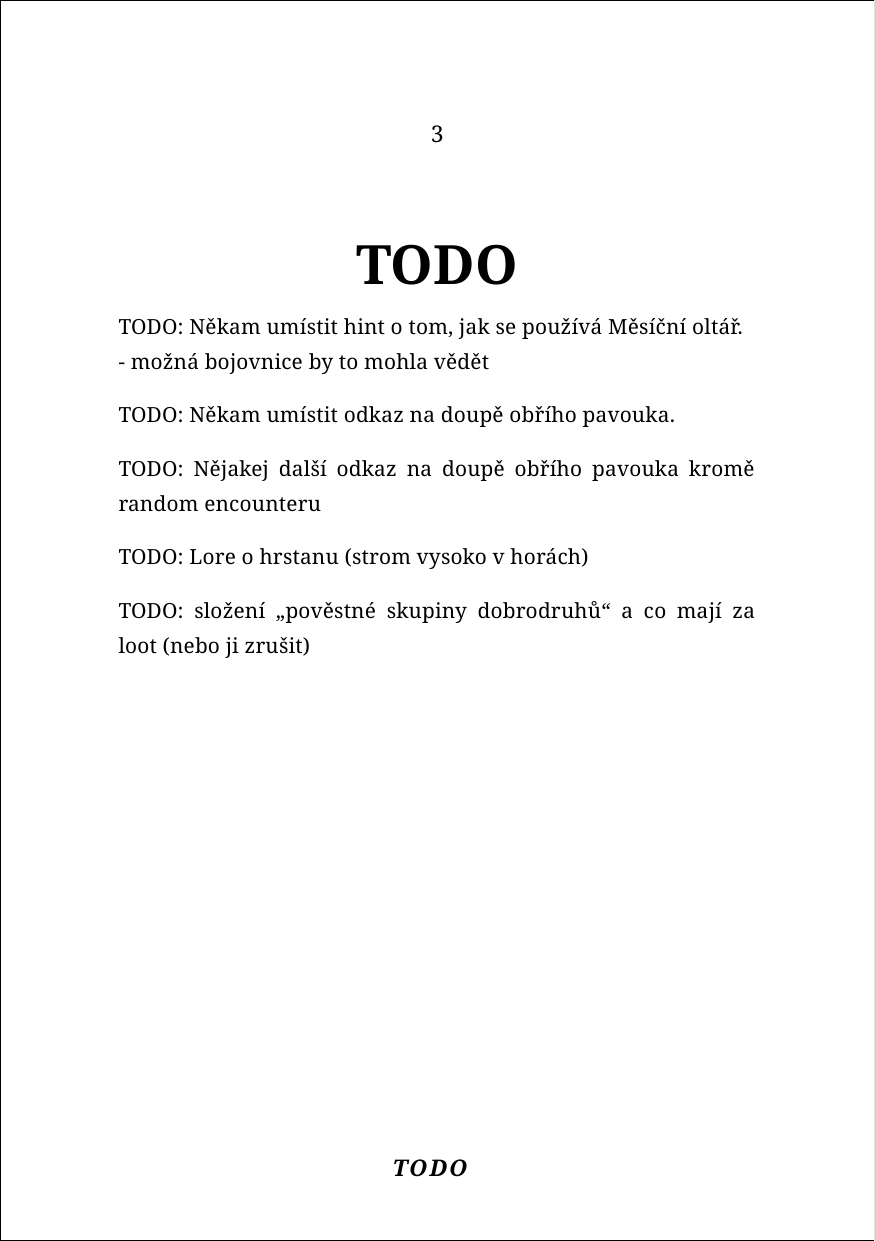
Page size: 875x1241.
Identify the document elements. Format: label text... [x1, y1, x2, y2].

text TODO: Nějakej další odkaz na doupě obřího pavouka kromě random encounteru [118, 454, 756, 518]
text TODO: Někam umístit odkaz na doupě obřího pavouka. [118, 401, 756, 429]
text TODO: Někam umístit hint o tom, jak se používá Měsíční oltář. - možná bojovnice by to mohla vědět [118, 312, 756, 376]
text TODO: složení „pověstné skupiny dobrodruhů“ a co mají za loot (nebo ji zrušit) [118, 596, 756, 660]
text TODO: Lore o hrstanu (strom vysoko v horách) [118, 542, 756, 571]
subtitle TODO [118, 226, 756, 300]
